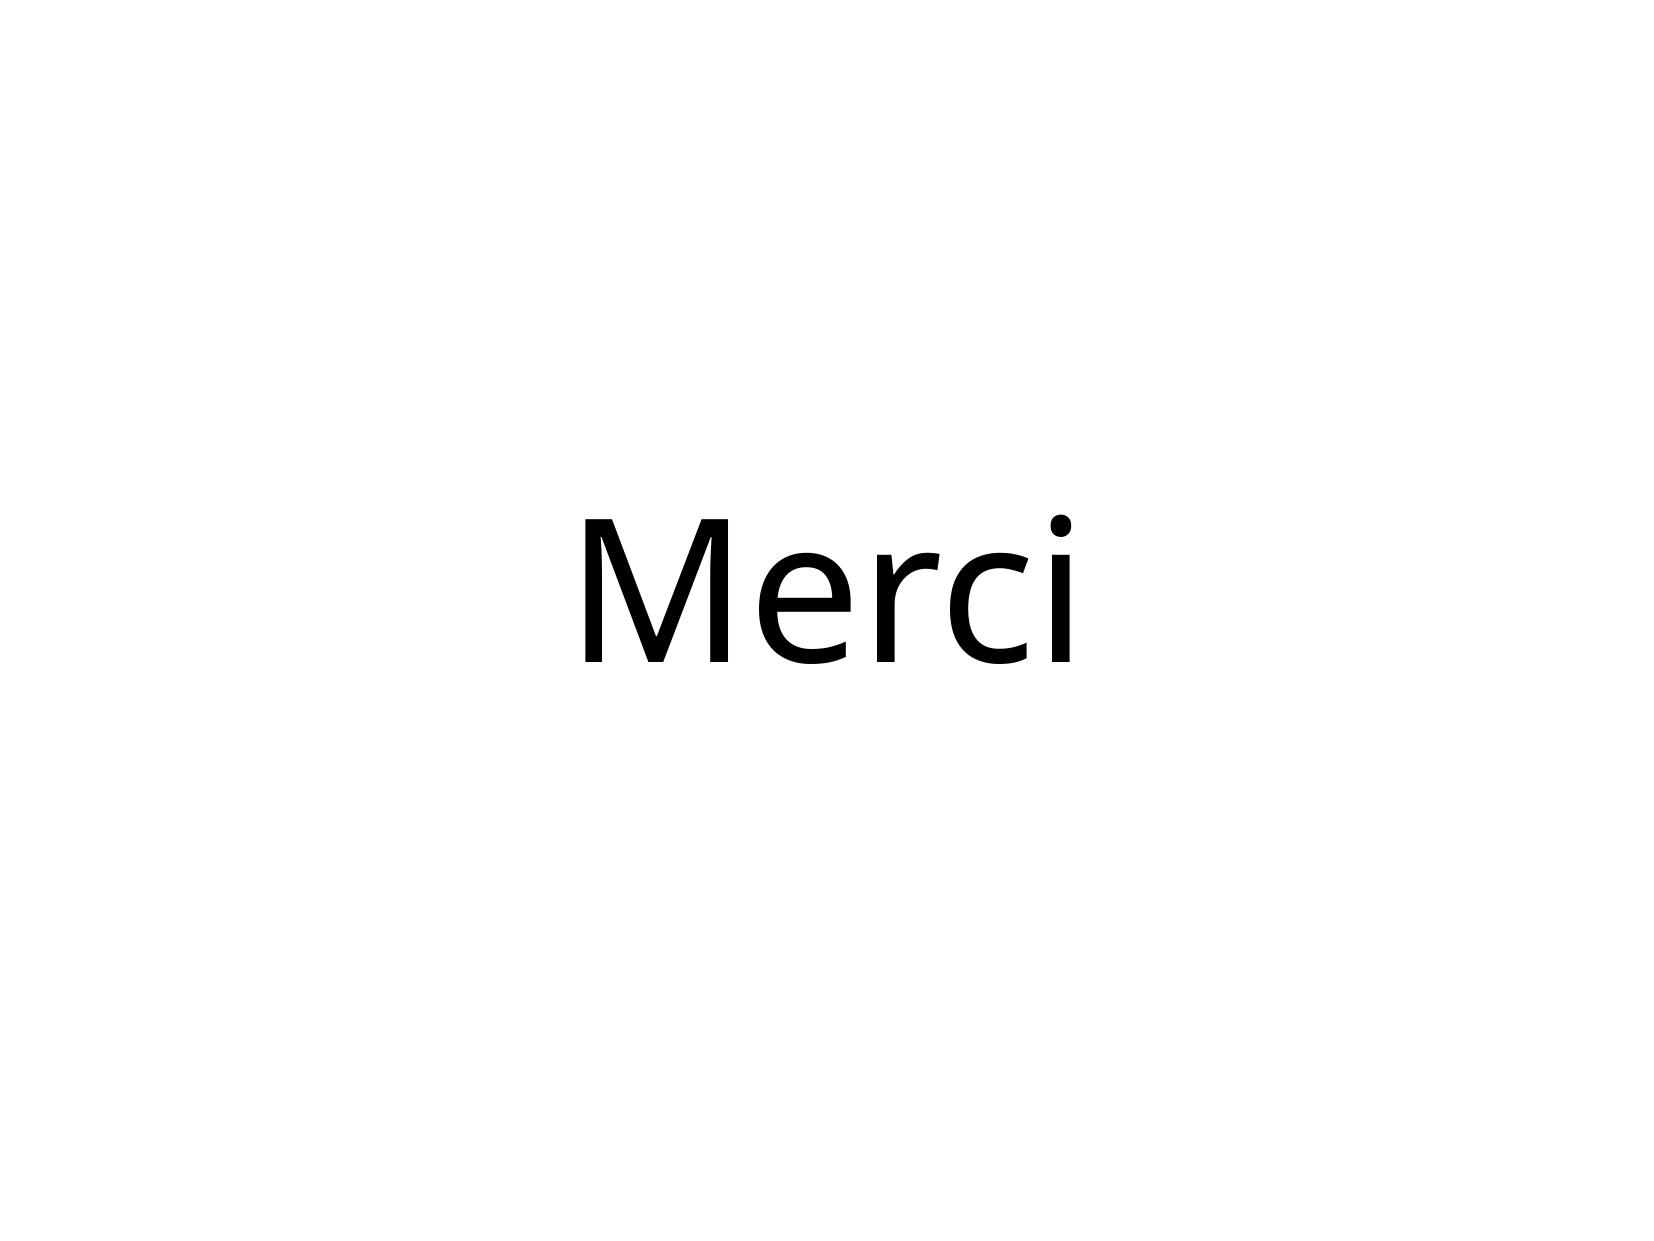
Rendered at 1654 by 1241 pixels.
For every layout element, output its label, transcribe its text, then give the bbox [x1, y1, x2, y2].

subtitle Merci [82, 104, 1571, 1065]
